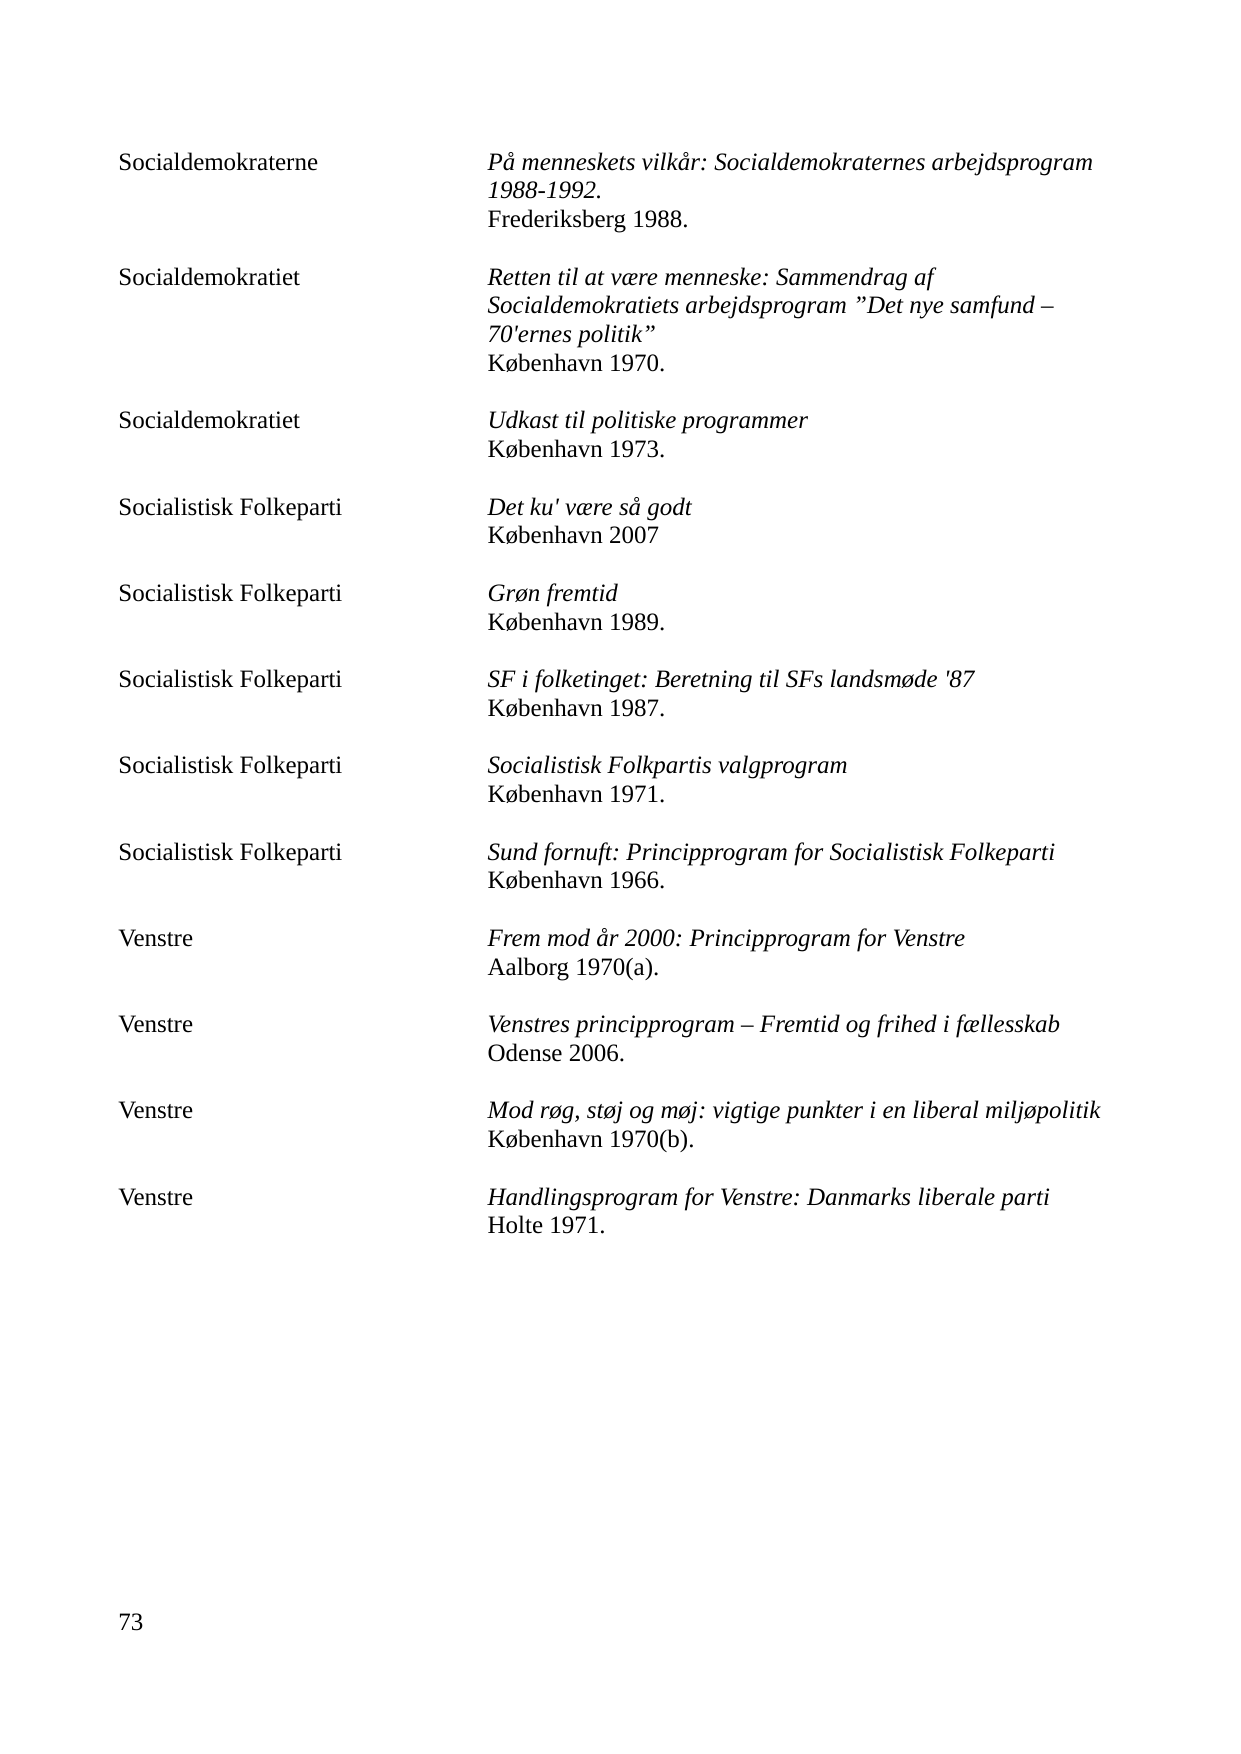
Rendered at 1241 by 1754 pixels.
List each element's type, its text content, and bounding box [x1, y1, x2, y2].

text Venstre Mod røg, støj og møj: vigtige punkter i en liberal miljøpolitik [118, 1096, 1122, 1124]
text København 1971. [118, 779, 1122, 808]
text København 1973. [118, 434, 1122, 463]
text Socialistisk Folkeparti Sund fornuft: Principprogram for Socialistisk Folkeparti [118, 837, 1122, 866]
text København 1987. [118, 693, 1122, 722]
text København 1989. [118, 607, 1122, 636]
text Aalborg 1970(a). [118, 952, 1122, 981]
text Socialdemokraterne På menneskets vilkår: Socialdemokraternes arbejdsprogram [118, 147, 1122, 176]
text København 1970. [118, 348, 1122, 377]
text Frederiksberg 1988. [118, 204, 1122, 233]
text Socialdemokratiet Retten til at være menneske: Sammendrag af Socialdemokratiets arbejdsprogram ”Det nye samfund – 70'ernes politik” [118, 262, 1122, 348]
text Socialistisk Folkeparti SF i folketinget: Beretning til SFs landsmøde '87 [118, 664, 1122, 693]
text København 2007 [118, 521, 1122, 549]
text 1988-1992. [118, 176, 1122, 204]
text Socialistisk Folkeparti Det ku' være så godt [118, 492, 1122, 521]
text Socialdemokratiet Udkast til politiske programmer [118, 406, 1122, 434]
text Socialistisk Folkeparti Socialistisk Folkpartis valgprogram [118, 751, 1122, 779]
text København 1970(b). [118, 1124, 1122, 1153]
text Venstre Handlingsprogram for Venstre: Danmarks liberale parti Holte 1971. [118, 1182, 1122, 1239]
text Socialistisk Folkeparti Grøn fremtid [118, 578, 1122, 607]
text København 1966. [118, 866, 1122, 894]
text Venstre Venstres principprogram – Fremtid og frihed i fællesskab [118, 1009, 1122, 1038]
text Odense 2006. [118, 1038, 1122, 1067]
text Venstre Frem mod år 2000: Principprogram for Venstre [118, 923, 1122, 952]
